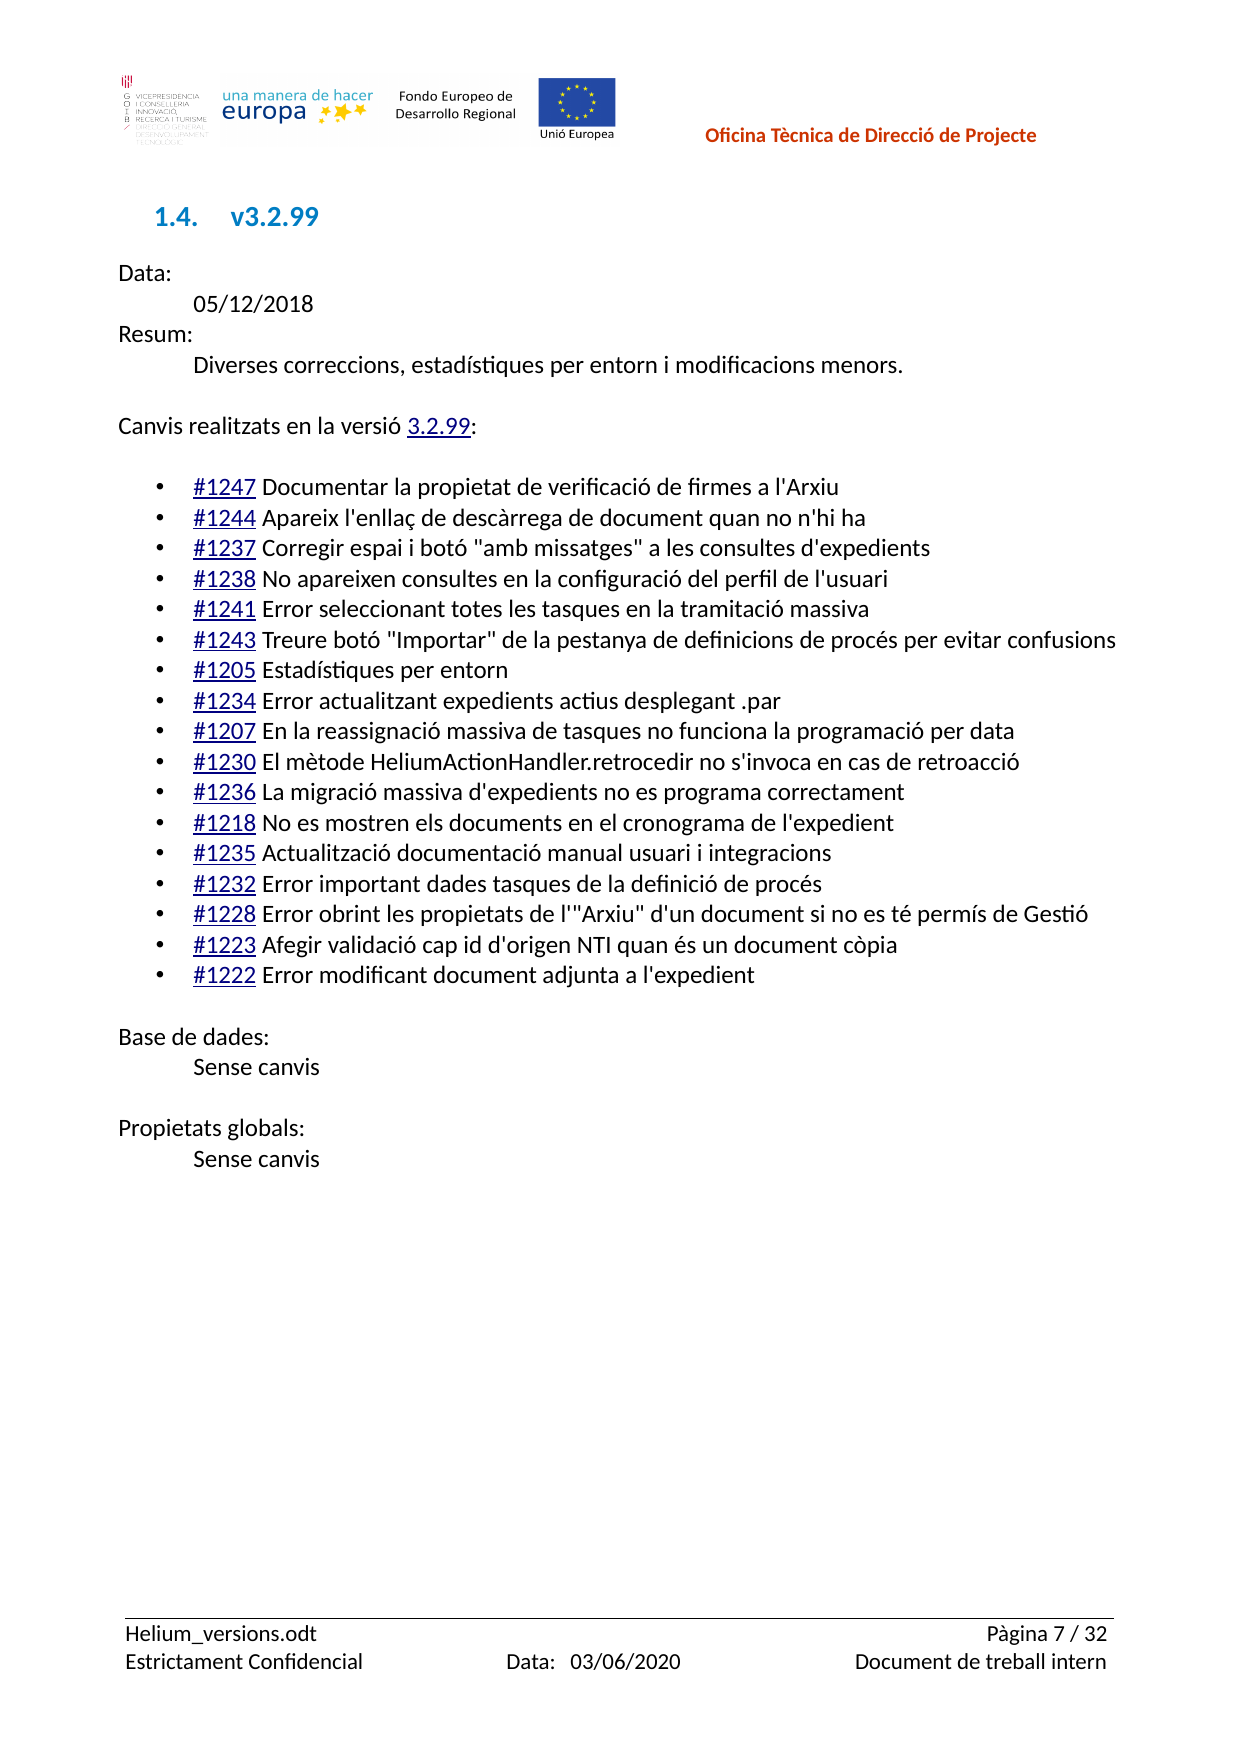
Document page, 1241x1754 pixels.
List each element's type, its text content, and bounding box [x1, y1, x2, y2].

list #1207 En la reassignació massiva de tasques no funciona la programació per data [156, 715, 1122, 746]
picture [219, 73, 621, 147]
text Base de dades: [118, 1021, 1122, 1051]
text Diverses correccions, estadístiques per entorn i modificacions menors. [118, 349, 1122, 380]
list #1243 Treure botó "Importar" de la pestanya de definicions de procés per evitar confusions [156, 624, 1122, 654]
list #1237 Corregir espai i botó "amb missatges" a les consultes d'expedients [156, 532, 1122, 563]
list #1205 Estadístiques per entorn [156, 654, 1122, 685]
list #1234 Error actualitzant expedients actius desplegant .par [156, 685, 1122, 715]
text Sense canvis [118, 1051, 1122, 1082]
text Sense canvis [118, 1143, 1122, 1173]
list #1235 Actualització documentació manual usuari i integracions [156, 837, 1122, 868]
list #1238 No apareixen consultes en la configuració del perfil de l'usuari [156, 563, 1122, 593]
subtitle v3.2.99 [153, 198, 1122, 234]
list #1222 Error modificant document adjunta a l'expedient [156, 959, 1122, 990]
list #1241 Error seleccionant totes les tasques en la tramitació massiva [156, 593, 1122, 624]
list #1244 Apareix l'enllaç de descàrrega de document quan no n'hi ha [156, 502, 1122, 532]
text Propietats globals: [118, 1112, 1122, 1143]
list #1223 Afegir validació cap id d'origen NTI quan és un document còpia [156, 929, 1122, 959]
text 05/12/2018 [118, 288, 1122, 319]
list #1232 Error important dades tasques de la definició de procés [156, 868, 1122, 898]
list #1218 No es mostren els documents en el cronograma de l'expedient [156, 807, 1122, 837]
list #1230 El mètode HeliumActionHandler.retrocedir no s'invoca en cas de retroacció [156, 746, 1122, 776]
list #1236 La migració massiva d'expedients no es programa correctament [156, 776, 1122, 807]
list #1228 Error obrint les propietats de l'"Arxiu" d'un document si no es té permís de Gestió [156, 898, 1122, 929]
picture [118, 73, 213, 147]
list #1247 Documentar la propietat de verificació de firmes a l'Arxiu [156, 471, 1122, 502]
text Canvis realitzats en la versió 3.2.99: [118, 410, 1122, 441]
text Data: [118, 258, 1122, 288]
text Resum: [118, 319, 1122, 349]
